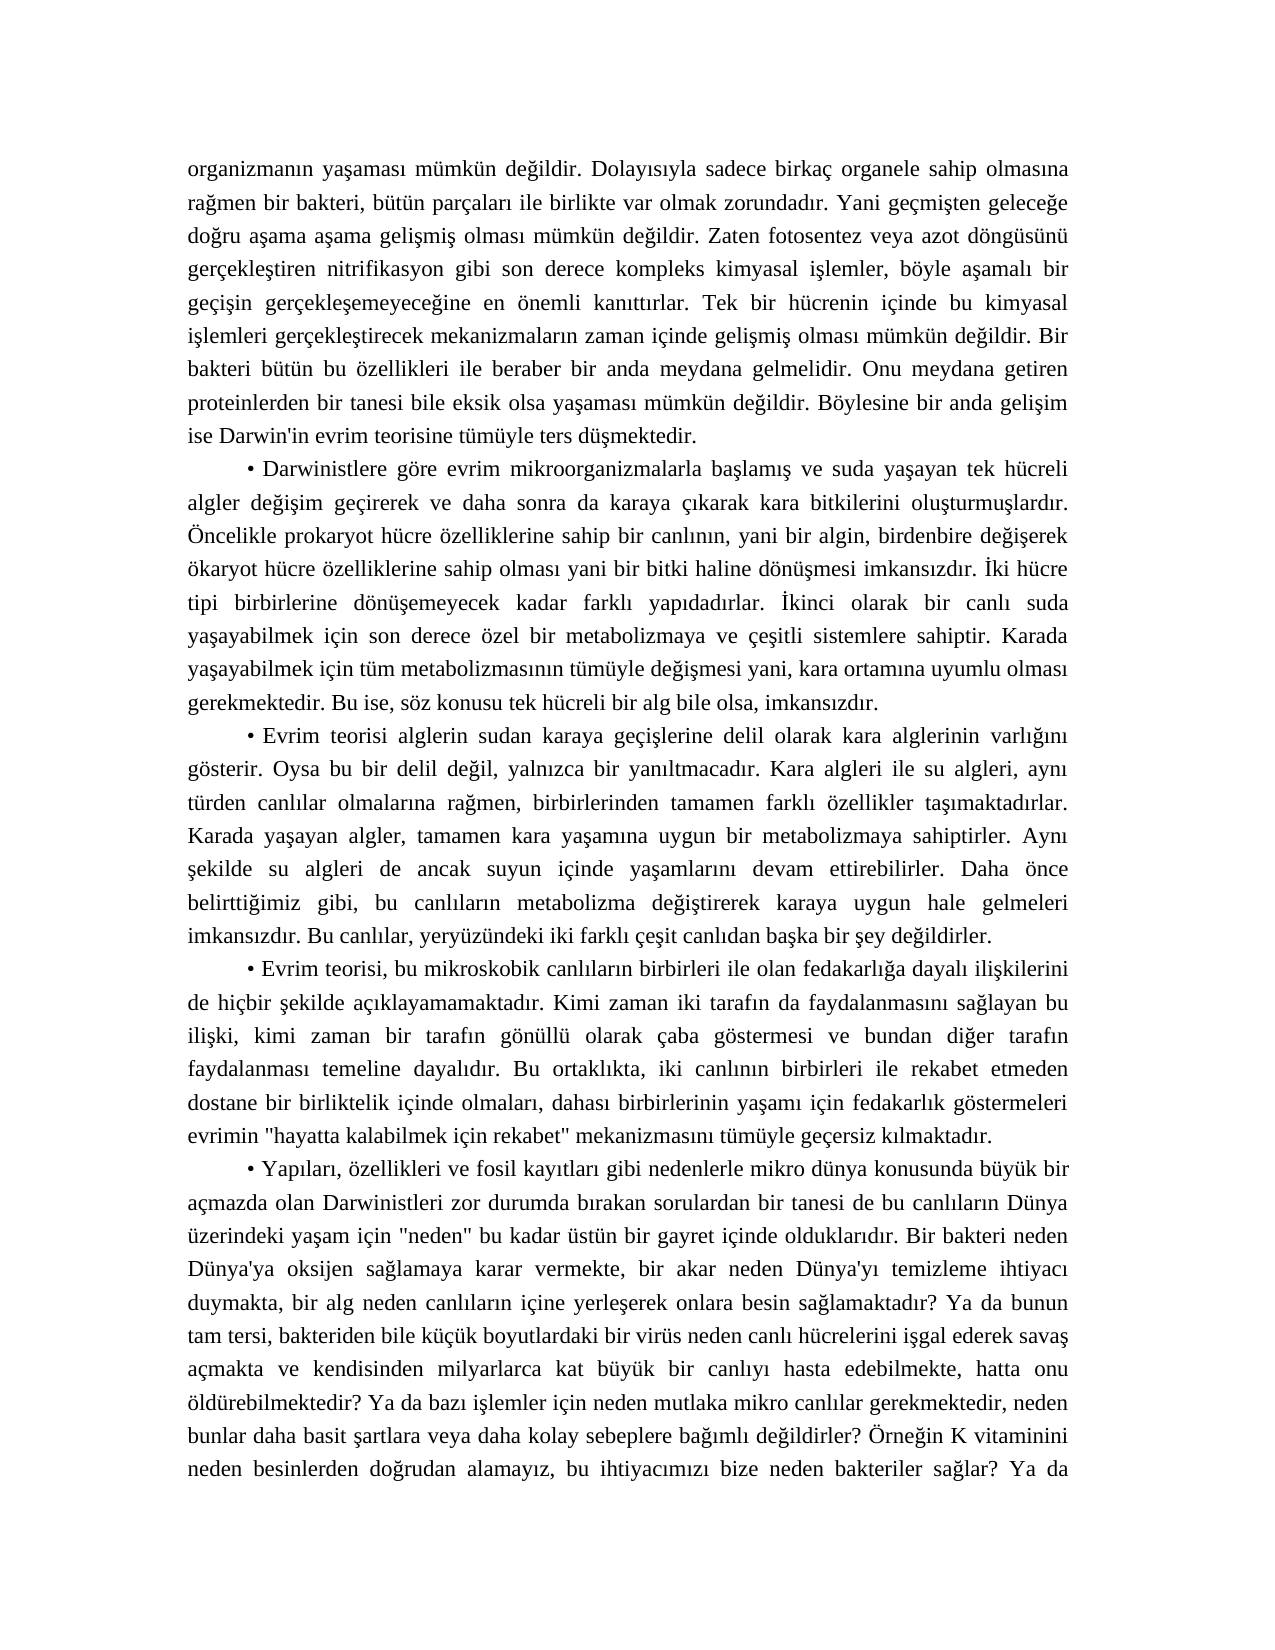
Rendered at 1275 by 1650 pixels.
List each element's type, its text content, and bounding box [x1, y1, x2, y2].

text • Evrim teorisi, bu mikroskobik canlıların birbirleri ile olan fedakarlığa dayalı ilişkilerini de hiçbir şekilde açıklayamamaktadır. Kimi zaman iki tarafın da faydalanmasını sağlayan bu ilişki, kimi zaman bir tarafın gönüllü olarak çaba göstermesi ve bundan diğer tarafın faydalanması temeline dayalıdır. Bu ortaklıkta, iki canlının birbirleri ile rekabet etmeden dostane bir birliktelik içinde olmaları, dahası birbirlerinin yaşamı için fedakarlık göstermeleri evrimin "hayatta kalabilmek için rekabet" mekanizmasını tümüyle geçersiz kılmaktadır. [187, 950, 1070, 1150]
text • Darwinistlere göre evrim mikroorganizmalarla başlamış ve suda yaşayan tek hücreli algler değişim geçirerek ve daha sonra da karaya çıkarak kara bitkilerini oluşturmuşlardır. Öncelikle prokaryot hücre özelliklerine sahip bir canlının, yani bir algin, birdenbire değişerek ökaryot hücre özelliklerine sahip olması yani bir bitki haline dönüşmesi imkansızdır. İki hücre tipi birbirlerine dönüşemeyecek kadar farklı yapıdadırlar. İkinci olarak bir canlı suda yaşayabilmek için son derece özel bir metabolizmaya ve çeşitli sistemlere sahiptir. Karada yaşayabilmek için tüm metabolizmasının tümüyle değişmesi yani, kara ortamına uyumlu olması gerekmektedir. Bu ise, söz konusu tek hücreli bir alg bile olsa, imkansızdır. [187, 450, 1070, 717]
text organizmanın yaşaması mümkün değildir. Dolayısıyla sadece birkaç organele sahip olmasına rağmen bir bakteri, bütün parçaları ile birlikte var olmak zorundadır. Yani geçmişten geleceğe doğru aşama aşama gelişmiş olması mümkün değildir. Zaten fotosentez veya azot döngüsünü gerçekleştiren nitrifikasyon gibi son derece kompleks kimyasal işlemler, böyle aşamalı bir geçişin gerçekleşemeyeceğine en önemli kanıttırlar. Tek bir hücrenin içinde bu kimyasal işlemleri gerçekleştirecek mekanizmaların zaman içinde gelişmiş olması mümkün değildir. Bir bakteri bütün bu özellikleri ile beraber bir anda meydana gelmelidir. Onu meydana getiren proteinlerden bir tanesi bile eksik olsa yaşaması mümkün değildir. Böylesine bir anda gelişim ise Darwin'in evrim teorisine tümüyle ters düşmektedir. [187, 150, 1070, 450]
text • Evrim teorisi alglerin sudan karaya geçişlerine delil olarak kara alglerinin varlığını gösterir. Oysa bu bir delil değil, yalnızca bir yanıltmacadır. Kara algleri ile su algleri, aynı türden canlılar olmalarına rağmen, birbirlerinden tamamen farklı özellikler taşımaktadırlar. Karada yaşayan algler, tamamen kara yaşamına uygun bir metabolizmaya sahiptirler. Aynı şekilde su algleri de ancak suyun içinde yaşamlarını devam ettirebilirler. Daha önce belirttiğimiz gibi, bu canlıların metabolizma değiştirerek karaya uygun hale gelmeleri imkansızdır. Bu canlılar, yeryüzündeki iki farklı çeşit canlıdan başka bir şey değildirler. [187, 717, 1070, 950]
text • Yapıları, özellikleri ve fosil kayıtları gibi nedenlerle mikro dünya konusunda büyük bir açmazda olan Darwinistleri zor durumda bırakan sorulardan bir tanesi de bu canlıların Dünya üzerindeki yaşam için "neden" bu kadar üstün bir gayret içinde olduklarıdır. Bir bakteri neden Dünya'ya oksijen sağlamaya karar vermekte, bir akar neden Dünya'yı temizleme ihtiyacı duymakta, bir alg neden canlıların içine yerleşerek onlara besin sağlamaktadır? Ya da bunun tam tersi, bakteriden bile küçük boyutlardaki bir virüs neden canlı hücrelerini işgal ederek savaş açmakta ve kendisinden milyarlarca kat büyük bir canlıyı hasta edebilmekte, hatta onu öldürebilmektedir? Ya da bazı işlemler için neden mutlaka mikro canlılar gerekmektedir, neden bunlar daha basit şartlara veya daha kolay sebeplere bağımlı değildirler? Örneğin K vitaminini neden besinlerden doğrudan alamayız, bu ihtiyacımızı bize neden bakteriler sağlar? Ya da [187, 1150, 1070, 1483]
